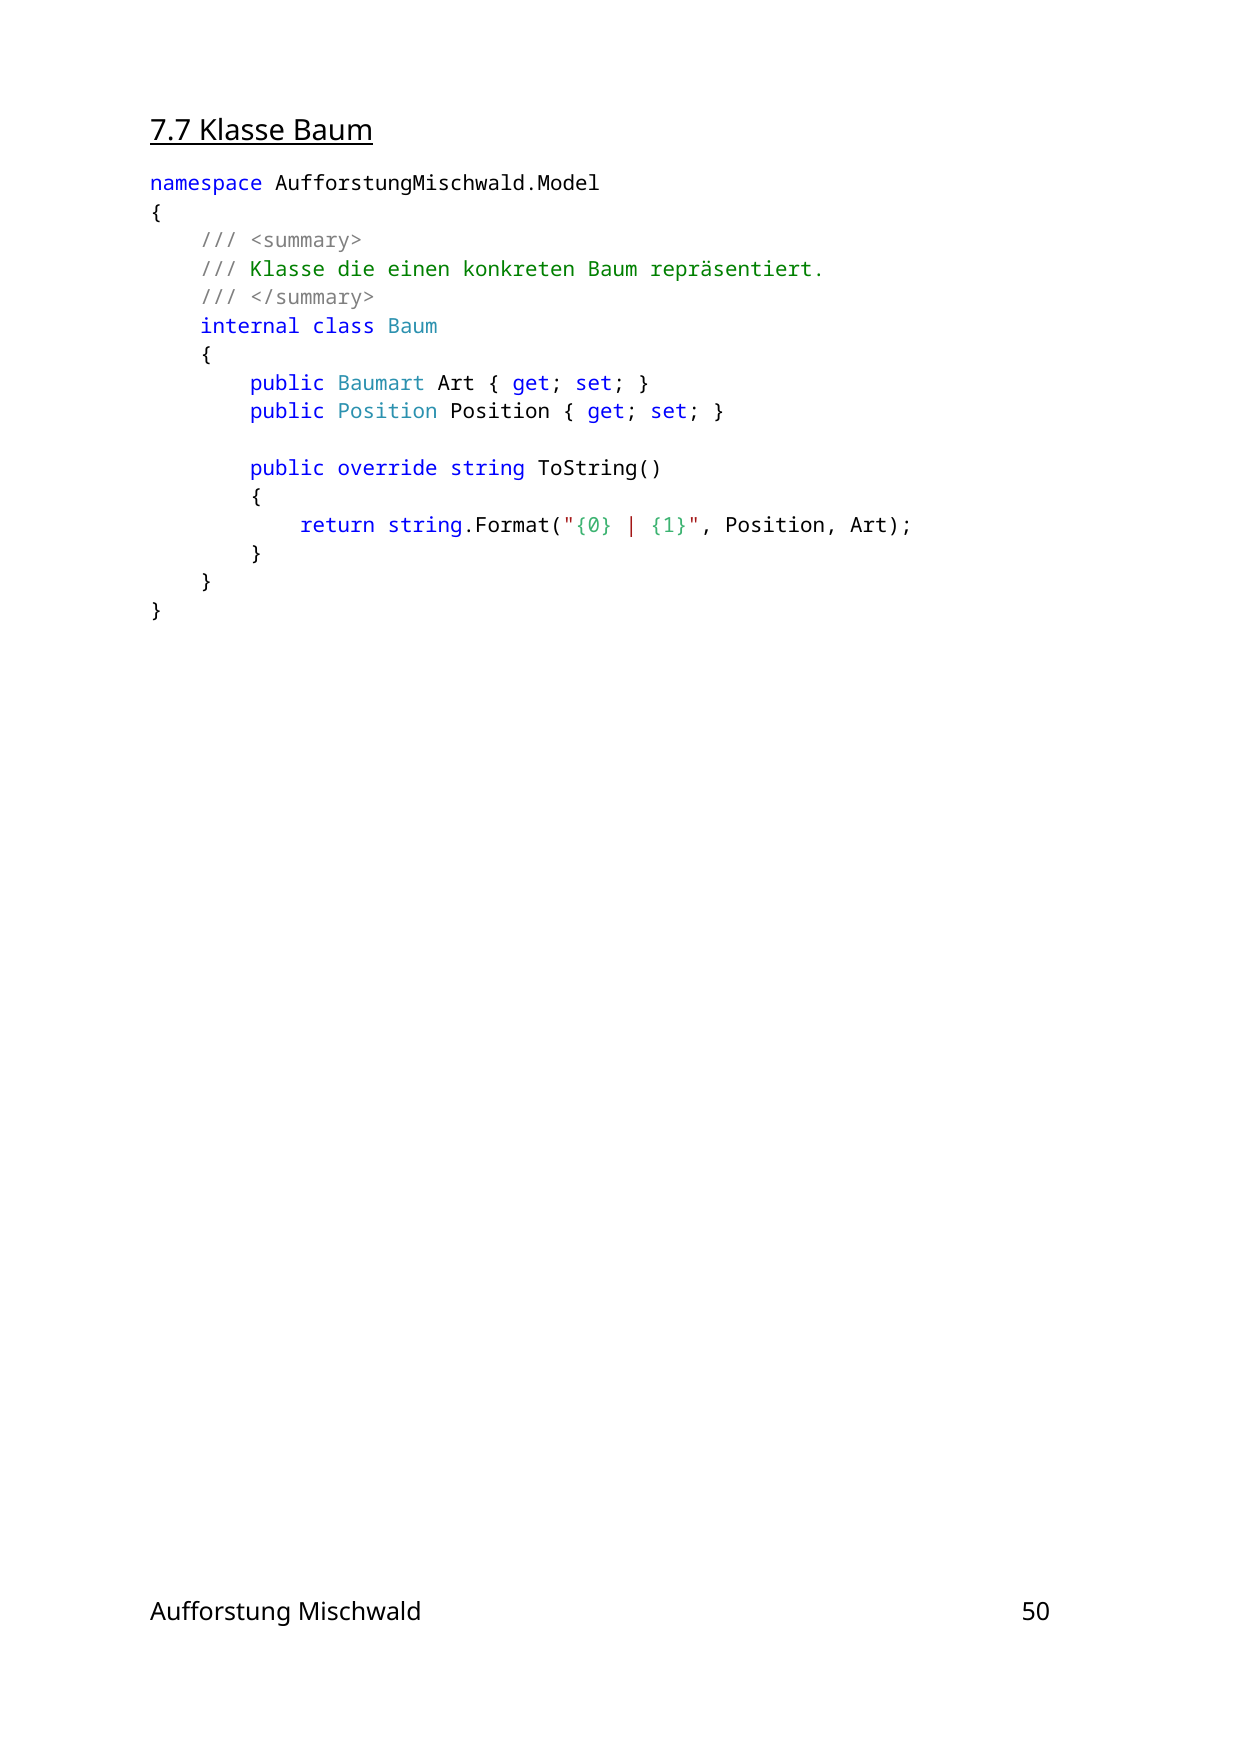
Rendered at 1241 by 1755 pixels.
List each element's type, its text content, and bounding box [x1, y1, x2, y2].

text /// </summary> [150, 282, 1090, 311]
text public Baumart Art { get; set; } [150, 368, 1090, 396]
text { [150, 481, 1090, 510]
text /// <summary> [150, 225, 1090, 254]
text internal class Baum [150, 311, 1090, 339]
text } [150, 567, 1090, 595]
text } [150, 595, 1090, 623]
text } [150, 538, 1090, 567]
text public Position Position { get; set; } [150, 396, 1090, 424]
subtitle 7.7 Klasse Baum [150, 109, 1090, 149]
text { [150, 197, 1090, 225]
text namespace AufforstungMischwald.Model [150, 168, 1090, 197]
text /// Klasse die einen konkreten Baum repräsentiert. [150, 254, 1090, 282]
text return string.Format("{0} | {1}", Position, Art); [150, 510, 1090, 538]
text { [150, 339, 1090, 368]
text public override string ToString() [150, 453, 1090, 481]
